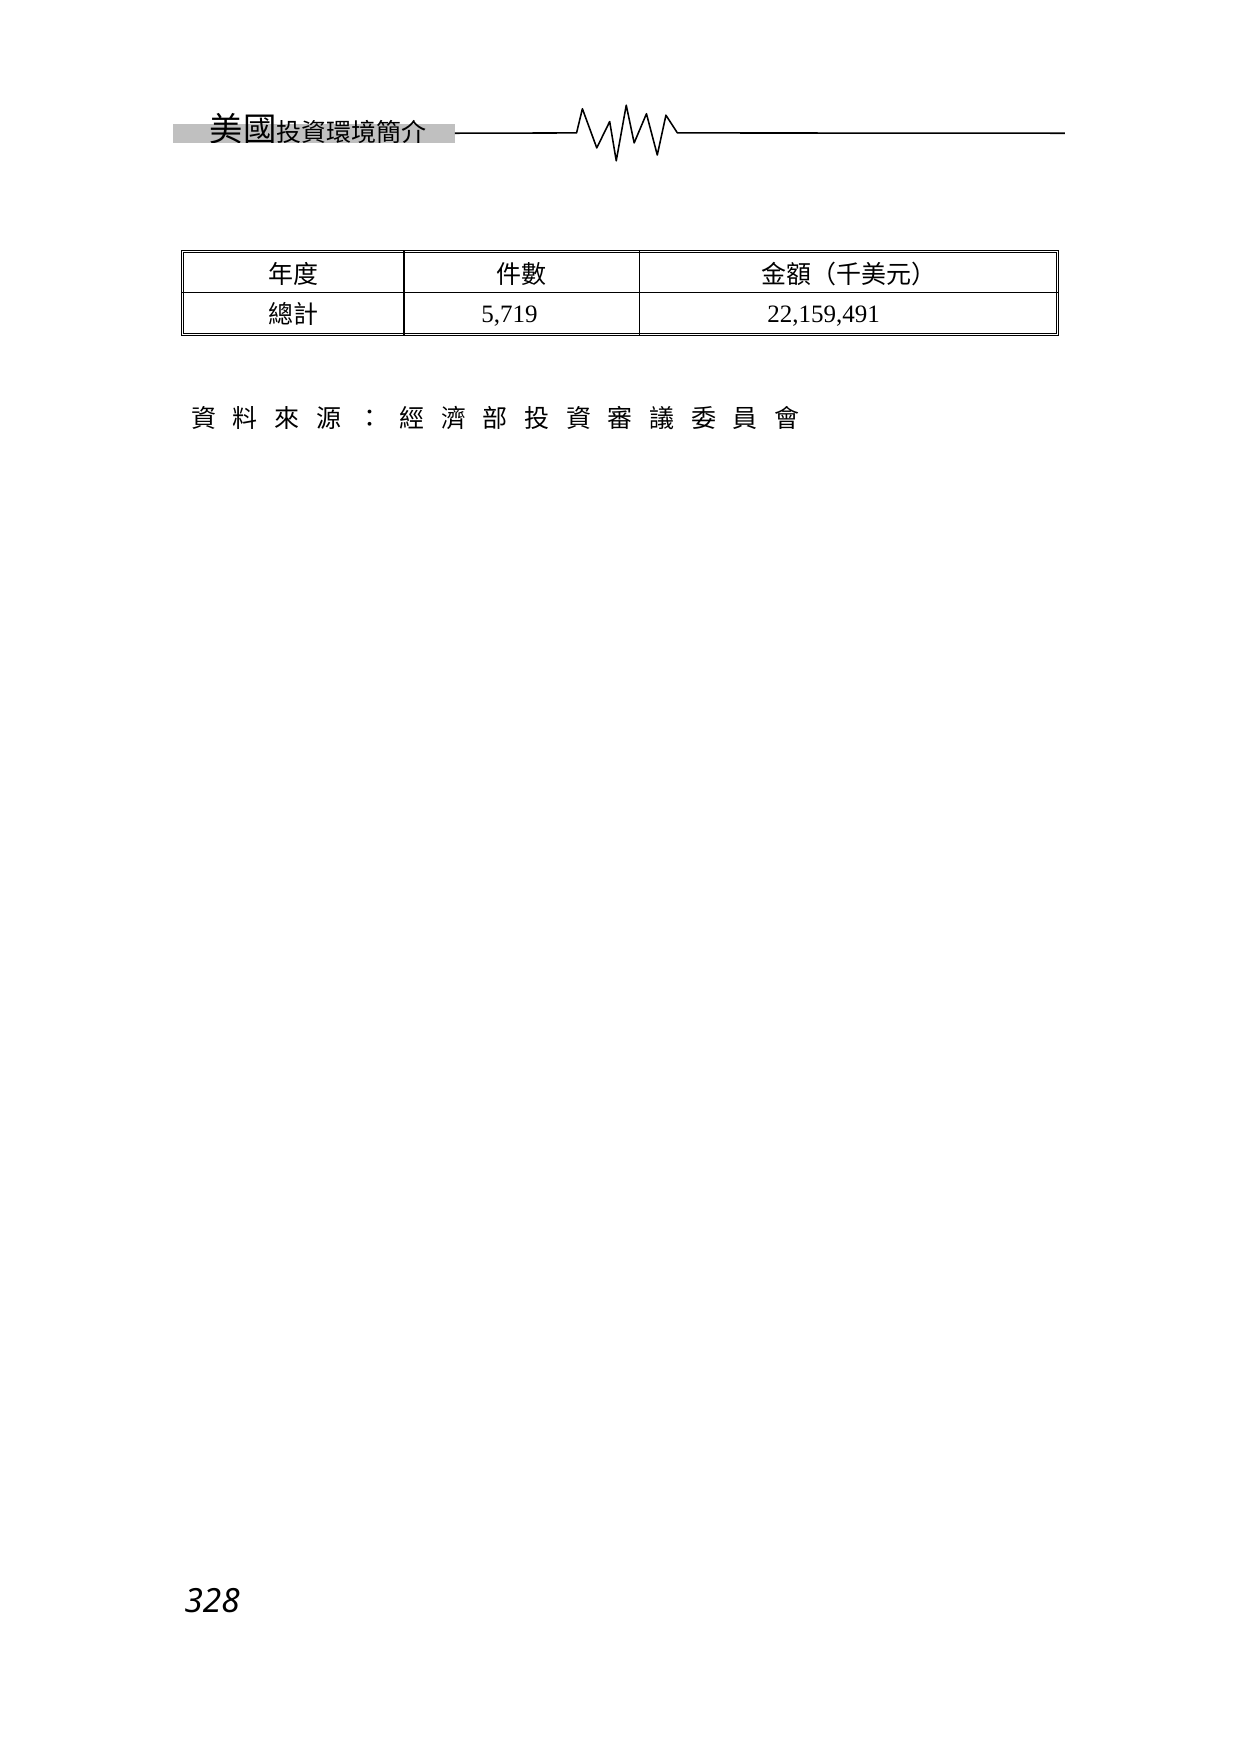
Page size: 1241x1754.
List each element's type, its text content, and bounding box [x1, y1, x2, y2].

table_header 件數 [405, 253, 639, 292]
table_cell 5,719 [405, 293, 639, 333]
text 資料來源：經濟部投資審議委員會 [183, 375, 1058, 438]
table_cell 總計 [184, 293, 403, 333]
table_cell 22,159,491 [640, 293, 1056, 333]
table_header 金額（千美元） [640, 253, 1056, 292]
table_header 年度 [184, 253, 403, 292]
